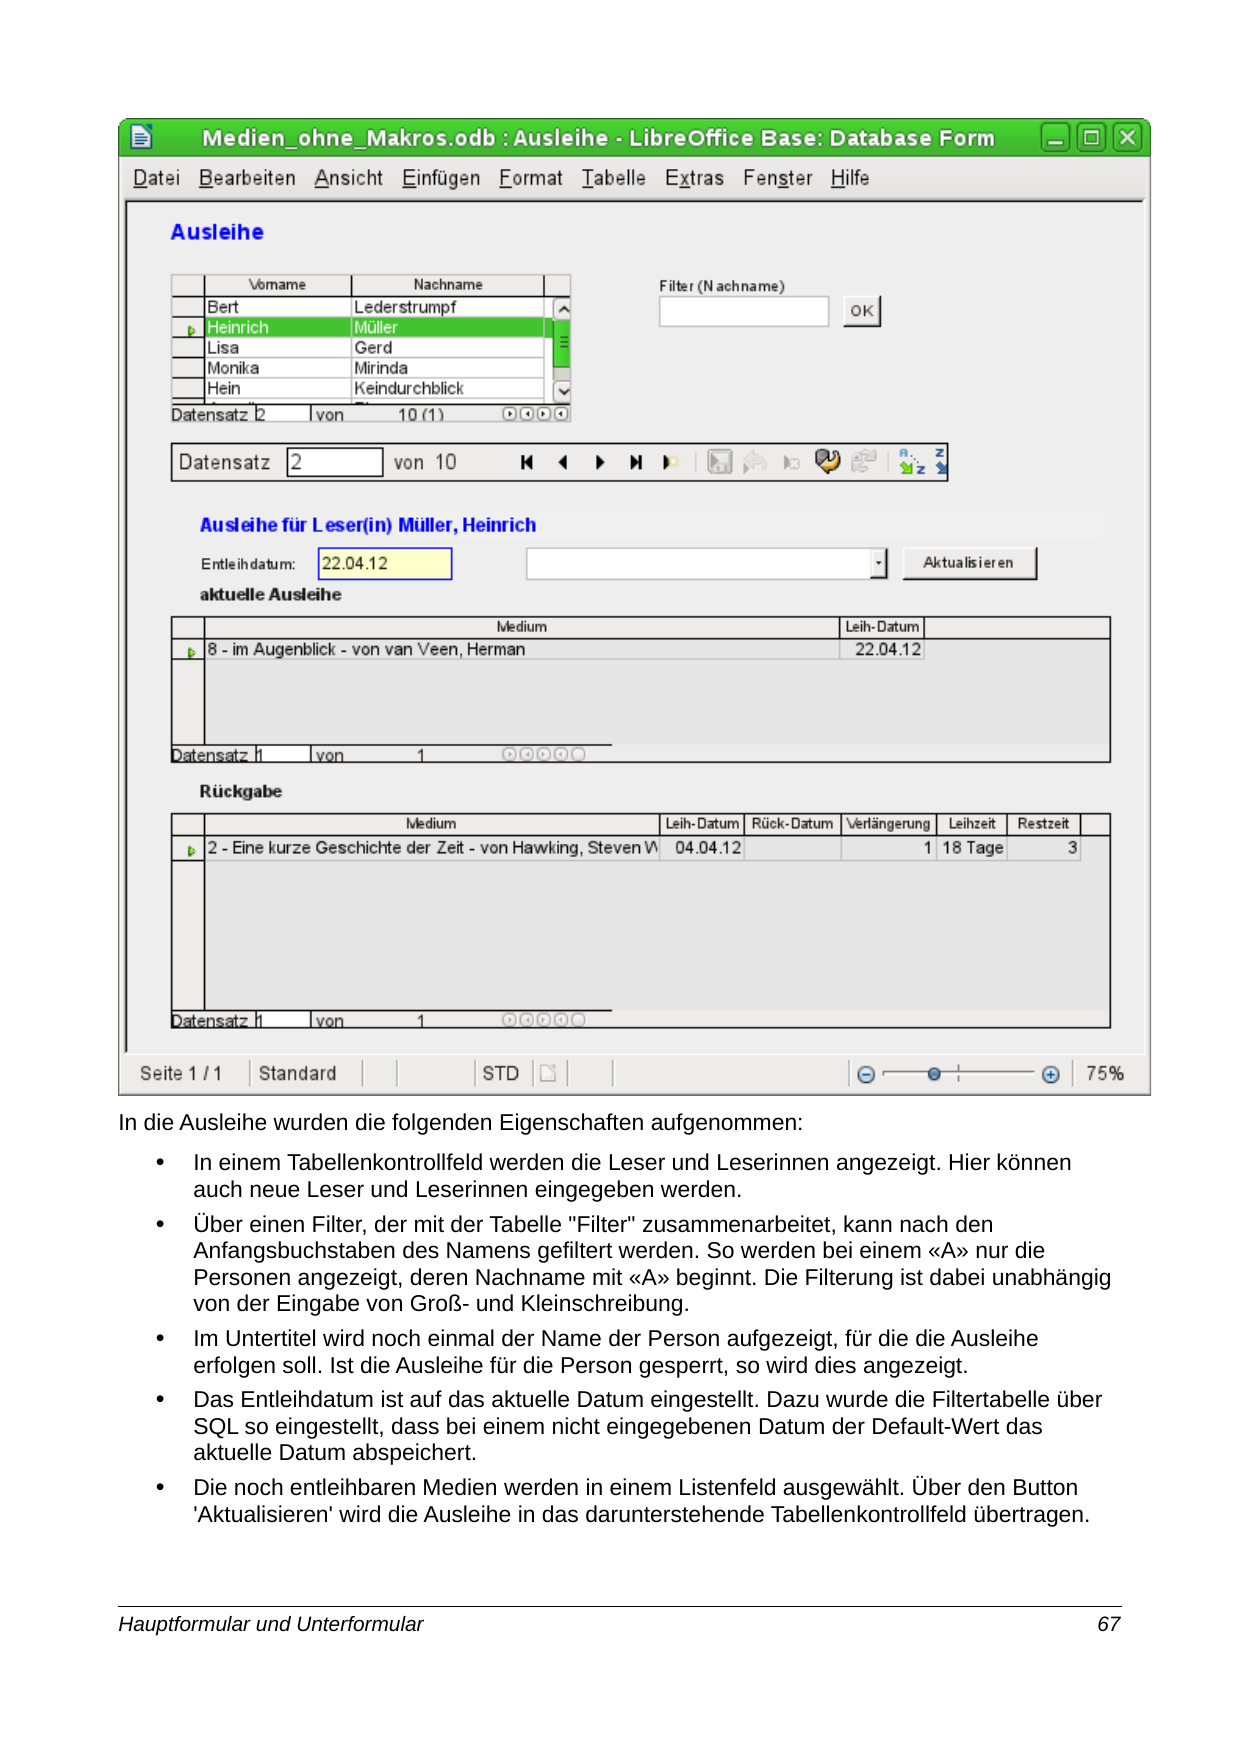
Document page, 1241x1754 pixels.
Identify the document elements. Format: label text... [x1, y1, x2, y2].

list Das Entleihdatum ist auf das aktuelle Datum eingestellt. Dazu wurde die Filtertabelle über SQL so eingestellt, dass bei einem nicht eingegebenen Datum der Default-Wert das aktuelle Datum abspeichert. [156, 1384, 1122, 1466]
picture [118, 118, 1152, 1096]
text In die Ausleihe wurden die folgenden Eigenschaften aufgenommen: [118, 1108, 1122, 1135]
list Über einen Filter, der mit der Tabelle "Filter" zusammenarbeitet, kann nach den Anfangsbuchstaben des Namens gefiltert werden. So werden bei einem «A» nur die Personen angezeigt, deren Nachname mit «A» beginnt. Die Filterung ist dabei unabhängig von der Eingabe von Groß- und Kleinschreibung. [156, 1209, 1122, 1317]
list Die noch entleihbaren Medien werden in einem Listenfeld ausgewählt. Über den Button 'Aktualisieren' wird die Ausleihe in das darunterstehende Tabellenkontrollfeld übertragen. [156, 1472, 1122, 1527]
list In einem Tabellenkontrollfeld werden die Leser und Leserinnen angezeigt. Hier können auch neue Leser und Leserinnen eingegeben werden. [156, 1147, 1122, 1202]
list Im Untertitel wird noch einmal der Name der Person aufgezeigt, für die die Ausleihe erfolgen soll. Ist die Ausleihe für die Person gesperrt, so wird dies angezeigt. [156, 1323, 1122, 1378]
